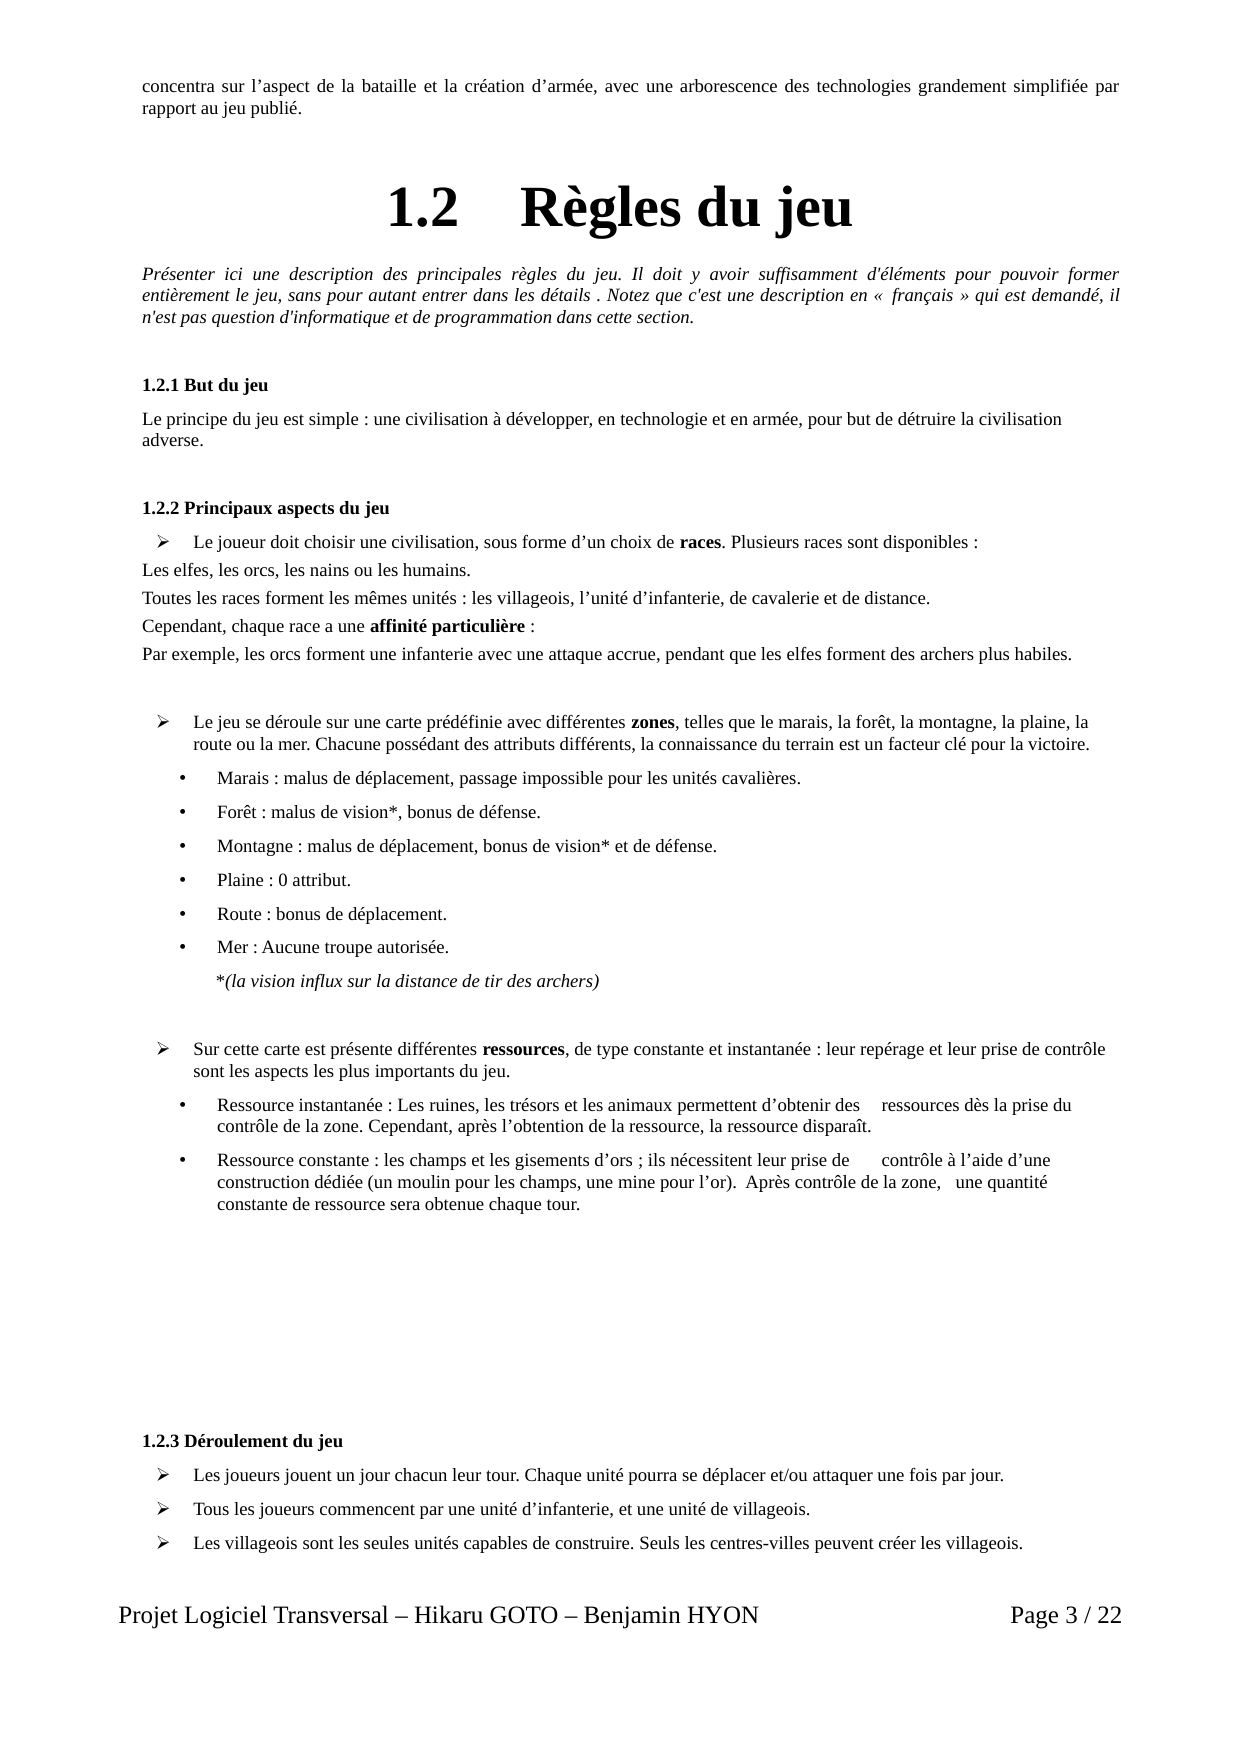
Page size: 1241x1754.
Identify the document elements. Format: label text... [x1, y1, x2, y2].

text Les elfes, les orcs, les nains ou les humains. [142, 559, 1122, 581]
text Toutes les races forment les mêmes unités : les villageois, l’unité d’infanterie, de cavalerie et de distance. [142, 587, 1122, 609]
text 1.2.2 Principaux aspects du jeu [142, 497, 1122, 519]
list Mer : Aucune troupe autorisée. [179, 936, 1122, 958]
list Les joueurs jouent un jour chacun leur tour. Chaque unité pourra se déplacer et/ou attaquer une fois par jour. [156, 1464, 1122, 1486]
text Le principe du jeu est simple : une civilisation à développer, en technologie et en armée, pour but de détruire la civilisation adverse. [142, 408, 1122, 451]
list Ressource constante : les champs et les gisements d’ors ; ils nécessitent leur prise de contrôle à l’aide d’une construction dédiée (un moulin pour les champs, une mine pour l’or). Après contrôle de la zone, une quantité constante de ressource sera obtenue chaque tour. [179, 1149, 1122, 1214]
list Le joueur doit choisir une civilisation, sous forme d’un choix de races. Plusieurs races sont disponibles : [156, 531, 1122, 553]
list Forêt : malus de vision*, bonus de défense. [179, 801, 1122, 822]
text 1.2.1 But du jeu [142, 374, 1122, 395]
subtitle Règles du jeu [118, 172, 1122, 239]
text Cependant, chaque race a une affinité particulière : [142, 615, 1122, 637]
text Présenter ici une description des principales règles du jeu. Il doit y avoir suffisamment d'éléments pour pouvoir former entièrement le jeu, sans pour autant entrer dans les détails . Notez que c'est une description en « français » qui est demandé, il n'est pas question d'informatique et de programmation dans cette section. [142, 263, 1122, 327]
text 1.2.3 Déroulement du jeu [142, 1430, 1122, 1452]
text concentra sur l’aspect de la bataille et la création d’armée, avec une arborescence des technologies grandement simplifiée par rapport au jeu publié. [142, 75, 1122, 118]
list Montagne : malus de déplacement, bonus de vision* et de défense. [179, 834, 1122, 856]
list Marais : malus de déplacement, passage impossible pour les unités cavalières. [179, 767, 1122, 788]
text Par exemple, les orcs forment une infanterie avec une attaque accrue, pendant que les elfes forment des archers plus habiles. [142, 643, 1122, 665]
list Plaine : 0 attribut. [179, 868, 1122, 890]
list Sur cette carte est présente différentes ressources, de type constante et instantanée : leur repérage et leur prise de contrôle sont les aspects les plus importants du jeu. [156, 1038, 1122, 1081]
text *(la vision influx sur la distance de tir des archers) [142, 970, 1122, 992]
list Route : bonus de déplacement. [179, 902, 1122, 924]
list Tous les joueurs commencent par une unité d’infanterie, et une unité de villageois. [156, 1498, 1122, 1519]
list Ressource instantanée : Les ruines, les trésors et les animaux permettent d’obtenir des ressources dès la prise du contrôle de la zone. Cependant, après l’obtention de la ressource, la ressource disparaît. [179, 1094, 1122, 1137]
list Le jeu se déroule sur une carte prédéfinie avec différentes zones, telles que le marais, la forêt, la montagne, la plaine, la route ou la mer. Chacune possédant des attributs différents, la connaissance du terrain est un facteur clé pour la victoire. [156, 711, 1122, 754]
list Les villageois sont les seules unités capables de construire. Seuls les centres-villes peuvent créer les villageois. [156, 1532, 1122, 1553]
